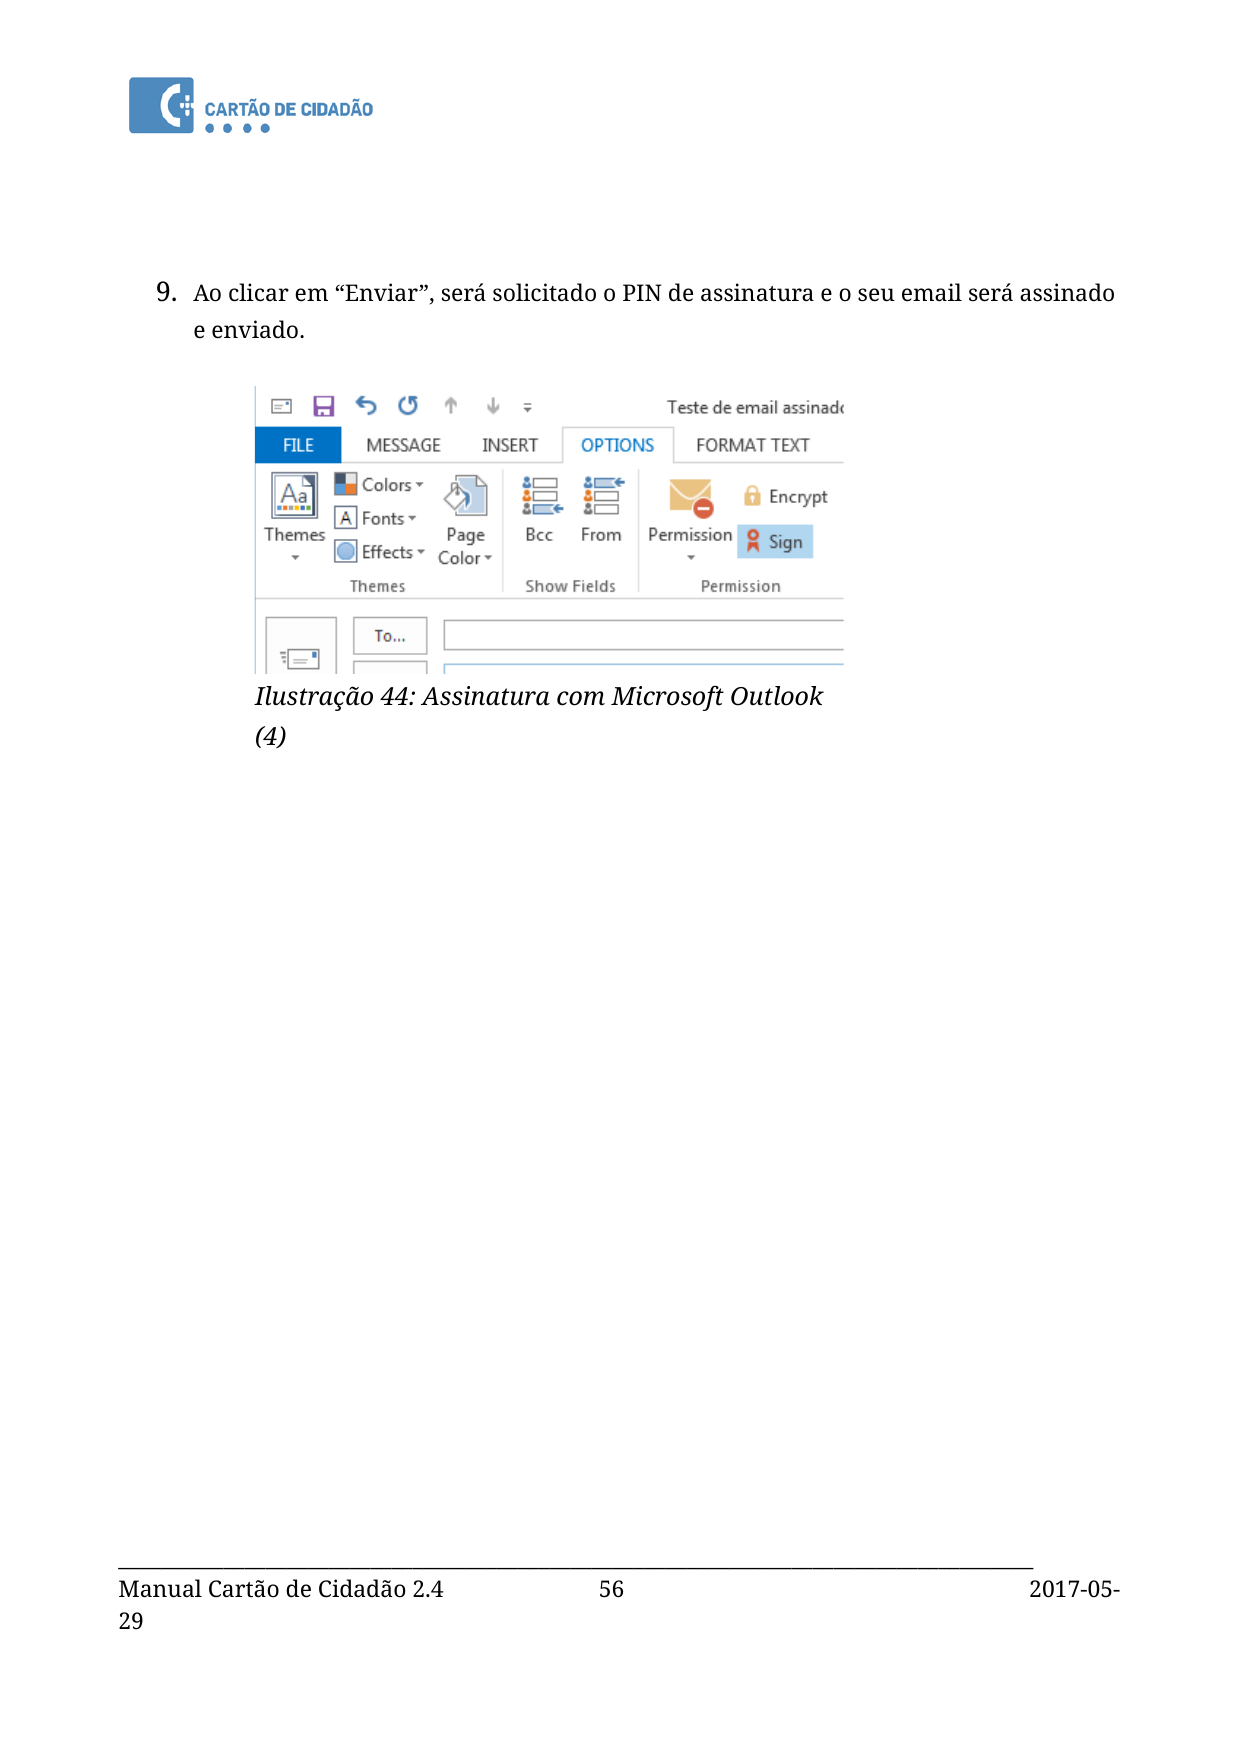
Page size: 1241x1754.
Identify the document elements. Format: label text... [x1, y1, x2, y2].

picture [254, 386, 844, 674]
list Ilustração 44: Assinatura com Microsoft Outlook (4) [255, 674, 844, 752]
picture [126, 71, 419, 141]
list Ao clicar em “Enviar”, será solicitado o PIN de assinatura e o seu email será assinado e enviado. [156, 272, 1122, 345]
